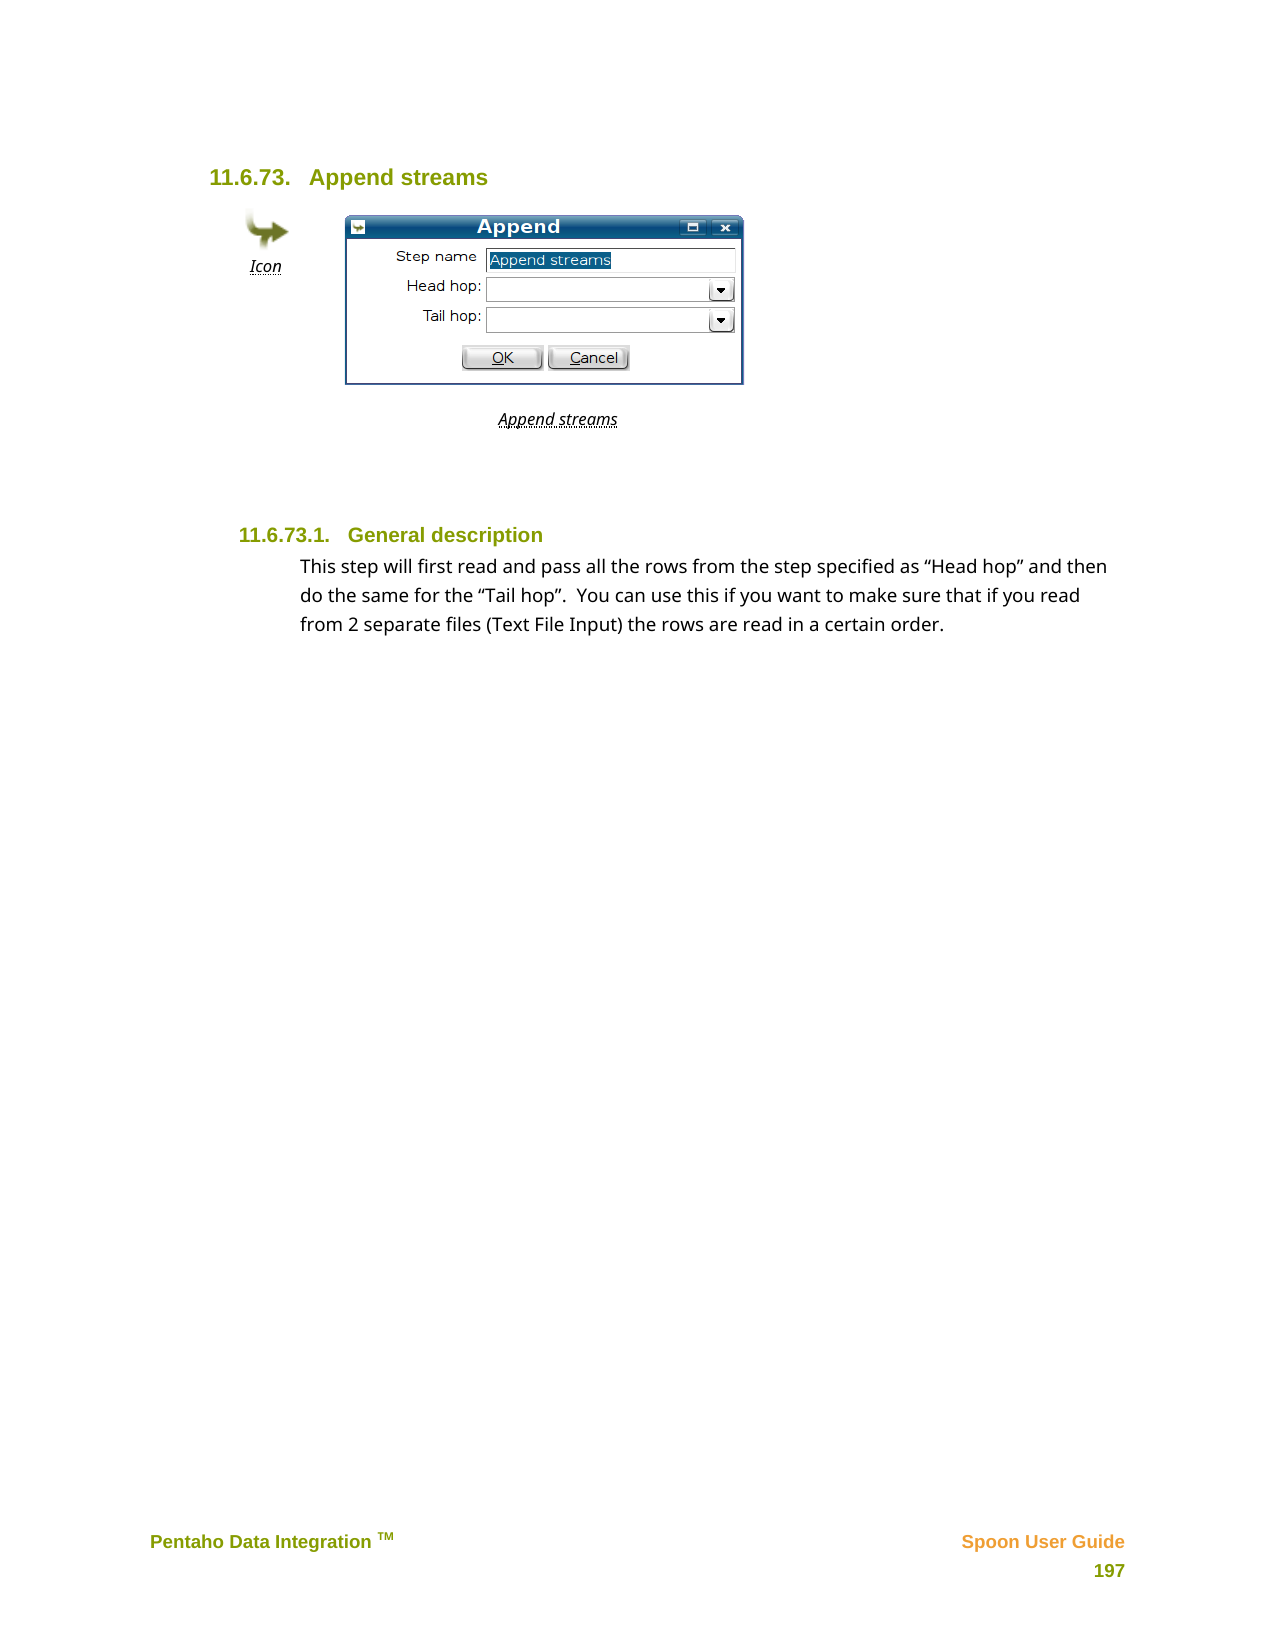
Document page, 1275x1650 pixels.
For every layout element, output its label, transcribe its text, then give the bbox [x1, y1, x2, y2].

picture [344, 215, 745, 385]
subtitle General description [239, 515, 1125, 549]
text This step will first read and pass all the rows from the step specified as “Head hop” and then do the same for the “Tail hop”. You can use this if you want to make sure that if you read from 2 separate files (Text File Input) the rows are read in a certain order. [300, 550, 1125, 638]
picture [347, 239, 741, 385]
subtitle Append streams [209, 157, 1125, 192]
picture [241, 205, 292, 255]
text Append streams [326, 407, 792, 430]
text Icon [241, 255, 292, 278]
